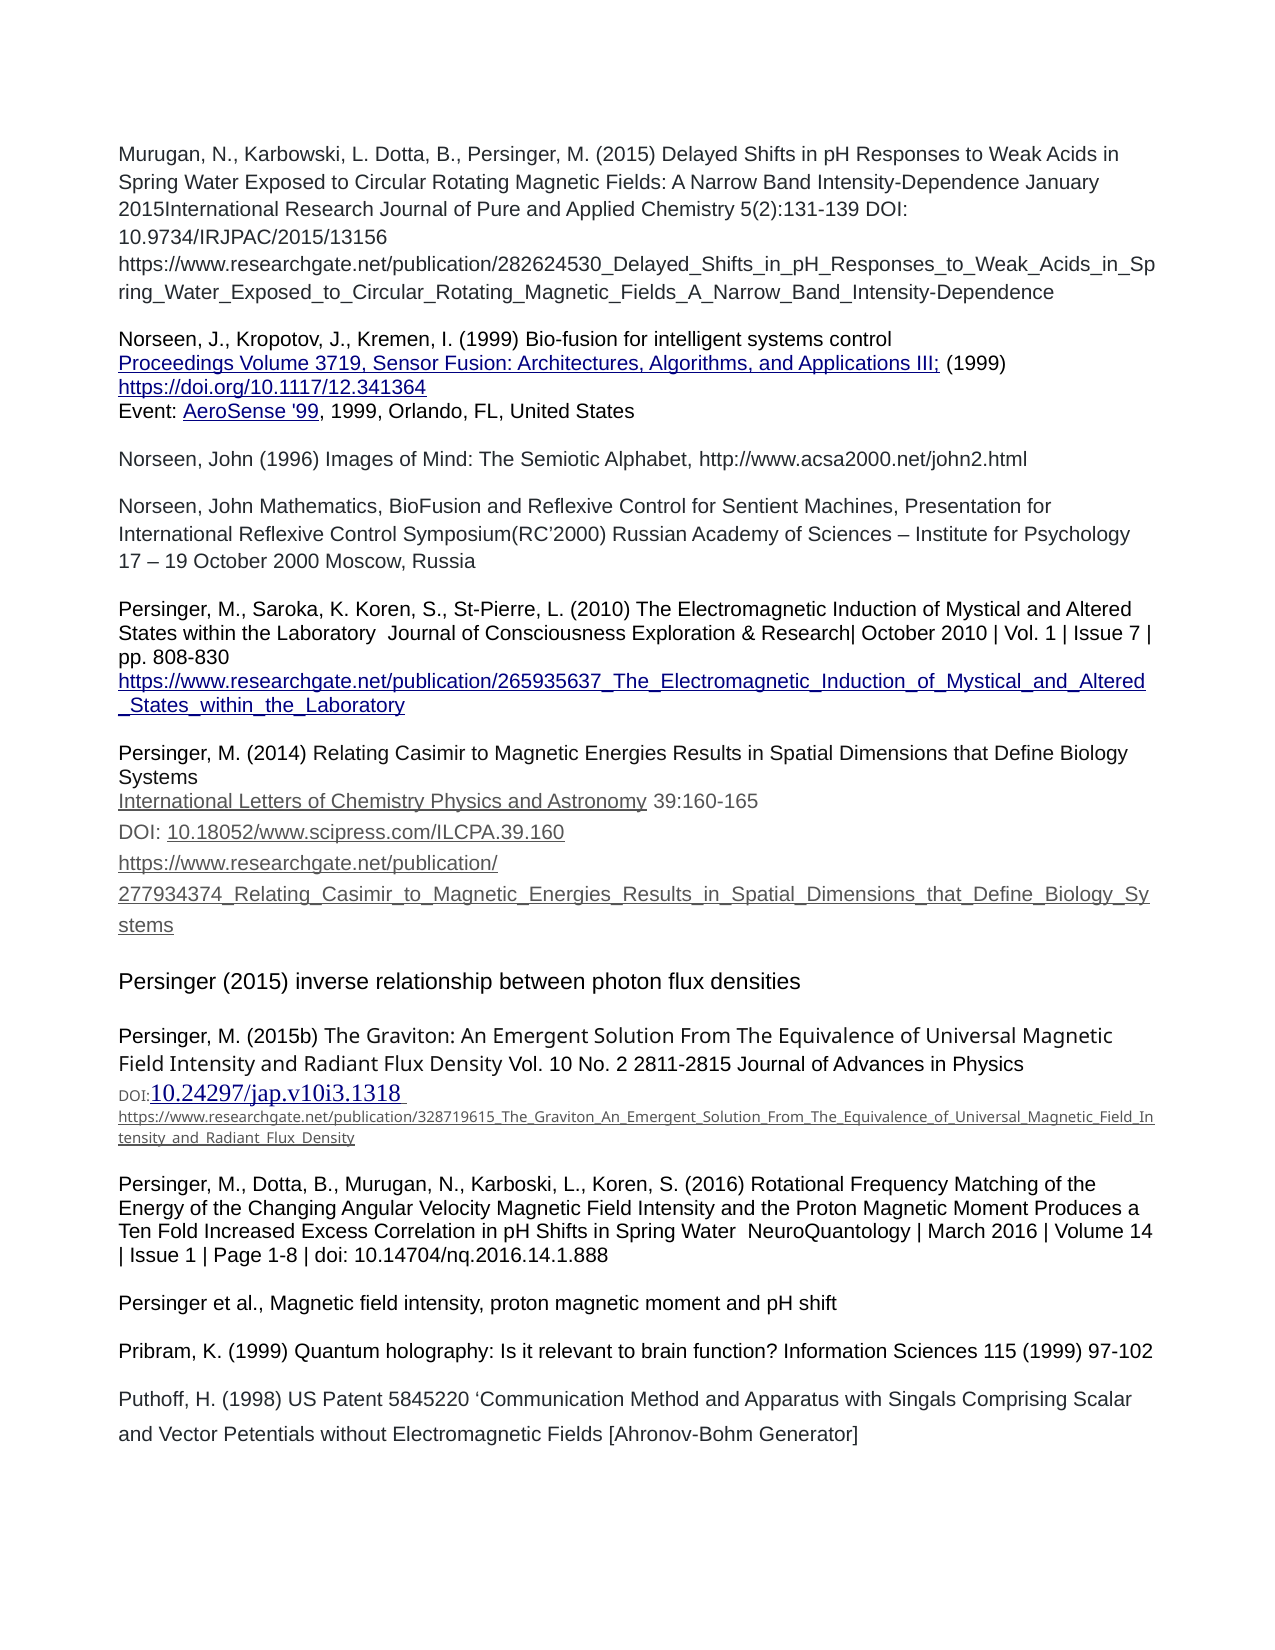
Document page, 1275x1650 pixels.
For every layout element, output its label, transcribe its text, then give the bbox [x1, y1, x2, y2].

text Persinger, M. (2015b) The Graviton: An Emergent Solution From The Equivalence of Universal Magnetic Field Intensity and Radiant Flux Density Vol. 10 No. 2 2811-2815 Journal of Advances in Physics DOI:10.24297/jap.v10i3.1318 https://www.researchgate.net/publication/328719615_The_Graviton_An_Emergent_Solution_From_The_Equivalence_of_Universal_Magnetic_Field_Intensity_and_Radiant_Flux_Density [118, 1021, 1157, 1147]
text Persinger et al., Magnetic field intensity, proton magnetic moment and pH shift [118, 1291, 1157, 1315]
text Pribram, K. (1999) Quantum holography: Is it relevant to brain function? Information Sciences 115 (1999) 97-102 [118, 1339, 1157, 1363]
text Norseen, John Mathematics, BioFusion and Reflexive Control for Sentient Machines, Presentation for International Reflexive Control Symposium(RC’2000) Russian Academy of Sciences – Institute for Psychology 17 – 19 October 2000 Moscow, Russia [118, 494, 1157, 573]
list International Letters of Chemistry Physics and Astronomy 39:160-165 [118, 788, 1157, 812]
text Persinger (2015) inverse relationship between photon flux densities [118, 968, 1157, 994]
text Persinger, M. (2014) Relating Casimir to Magnetic Energies Results in Spatial Dimensions that Define Biology Systems [118, 741, 1157, 788]
text Proceedings Volume 3719, Sensor Fusion: Architectures, Algorithms, and Applications III; (1999) https://doi.org/10.1117/12.341364 Event: AeroSense '99, 1999, Orlando, FL, United States [118, 351, 1157, 423]
text Norseen, John (1996) Images of Mind: The Semiotic Alphabet, http://www.acsa2000.net/john2.html [118, 447, 1157, 471]
text https://www.researchgate.net/publication/277934374_Relating_Casimir_to_Magnetic_Energies_Results_in_Spatial_Dimensions_that_Define_Biology_Systems [118, 851, 1157, 937]
text Norseen, J., Kropotov, J., Kremen, I. (1999) Bio-fusion for intelligent systems control [118, 327, 1157, 351]
text Persinger, M., Saroka, K. Koren, S., St-Pierre, L. (2010) The Electromagnetic Induction of Mystical and Altered States within the Laboratory Journal of Consciousness Exploration & Research| October 2010 | Vol. 1 | Issue 7 | pp. 808-830 https://www.researchgate.net/publication/265935637_The_Electromagnetic_Induction_of_Mystical_and_Altered_States_within_the_Laboratory [118, 597, 1157, 717]
text DOI: 10.18052/www.scipress.com/ILCPA.39.160 [118, 820, 1157, 844]
text Murugan, N., Karbowski, L. Dotta, B., Persinger, M. (2015) Delayed Shifts in pH Responses to Weak Acids in Spring Water Exposed to Circular Rotating Magnetic Fields: A Narrow Band Intensity-Dependence January 2015International Research Journal of Pure and Applied Chemistry 5(2):131-139 DOI: 10.9734/IRJPAC/2015/13156 https://www.researchgate.net/publication/282624530_Delayed_Shifts_in_pH_Responses_to_Weak_Acids_in_Spring_Water_Exposed_to_Circular_Rotating_Magnetic_Fields_A_Narrow_Band_Intensity-Dependence [118, 142, 1157, 303]
text Puthoff, H. (1998) US Patent 5845220 ‘Communication Method and Apparatus with Singals Comprising Scalar and Vector Petentials without Electromagnetic Fields [Ahronov-Bohm Generator] [118, 1387, 1157, 1446]
text Persinger, M., Dotta, B., Murugan, N., Karboski, L., Koren, S. (2016) Rotational Frequency Matching of the Energy of the Changing Angular Velocity Magnetic Field Intensity and the Proton Magnetic Moment Produces a Ten Fold Increased Excess Correlation in pH Shifts in Spring Water NeuroQuantology | March 2016 | Volume 14 | Issue 1 | Page 1-8 | doi: 10.14704/nq.2016.14.1.888 [118, 1171, 1157, 1267]
